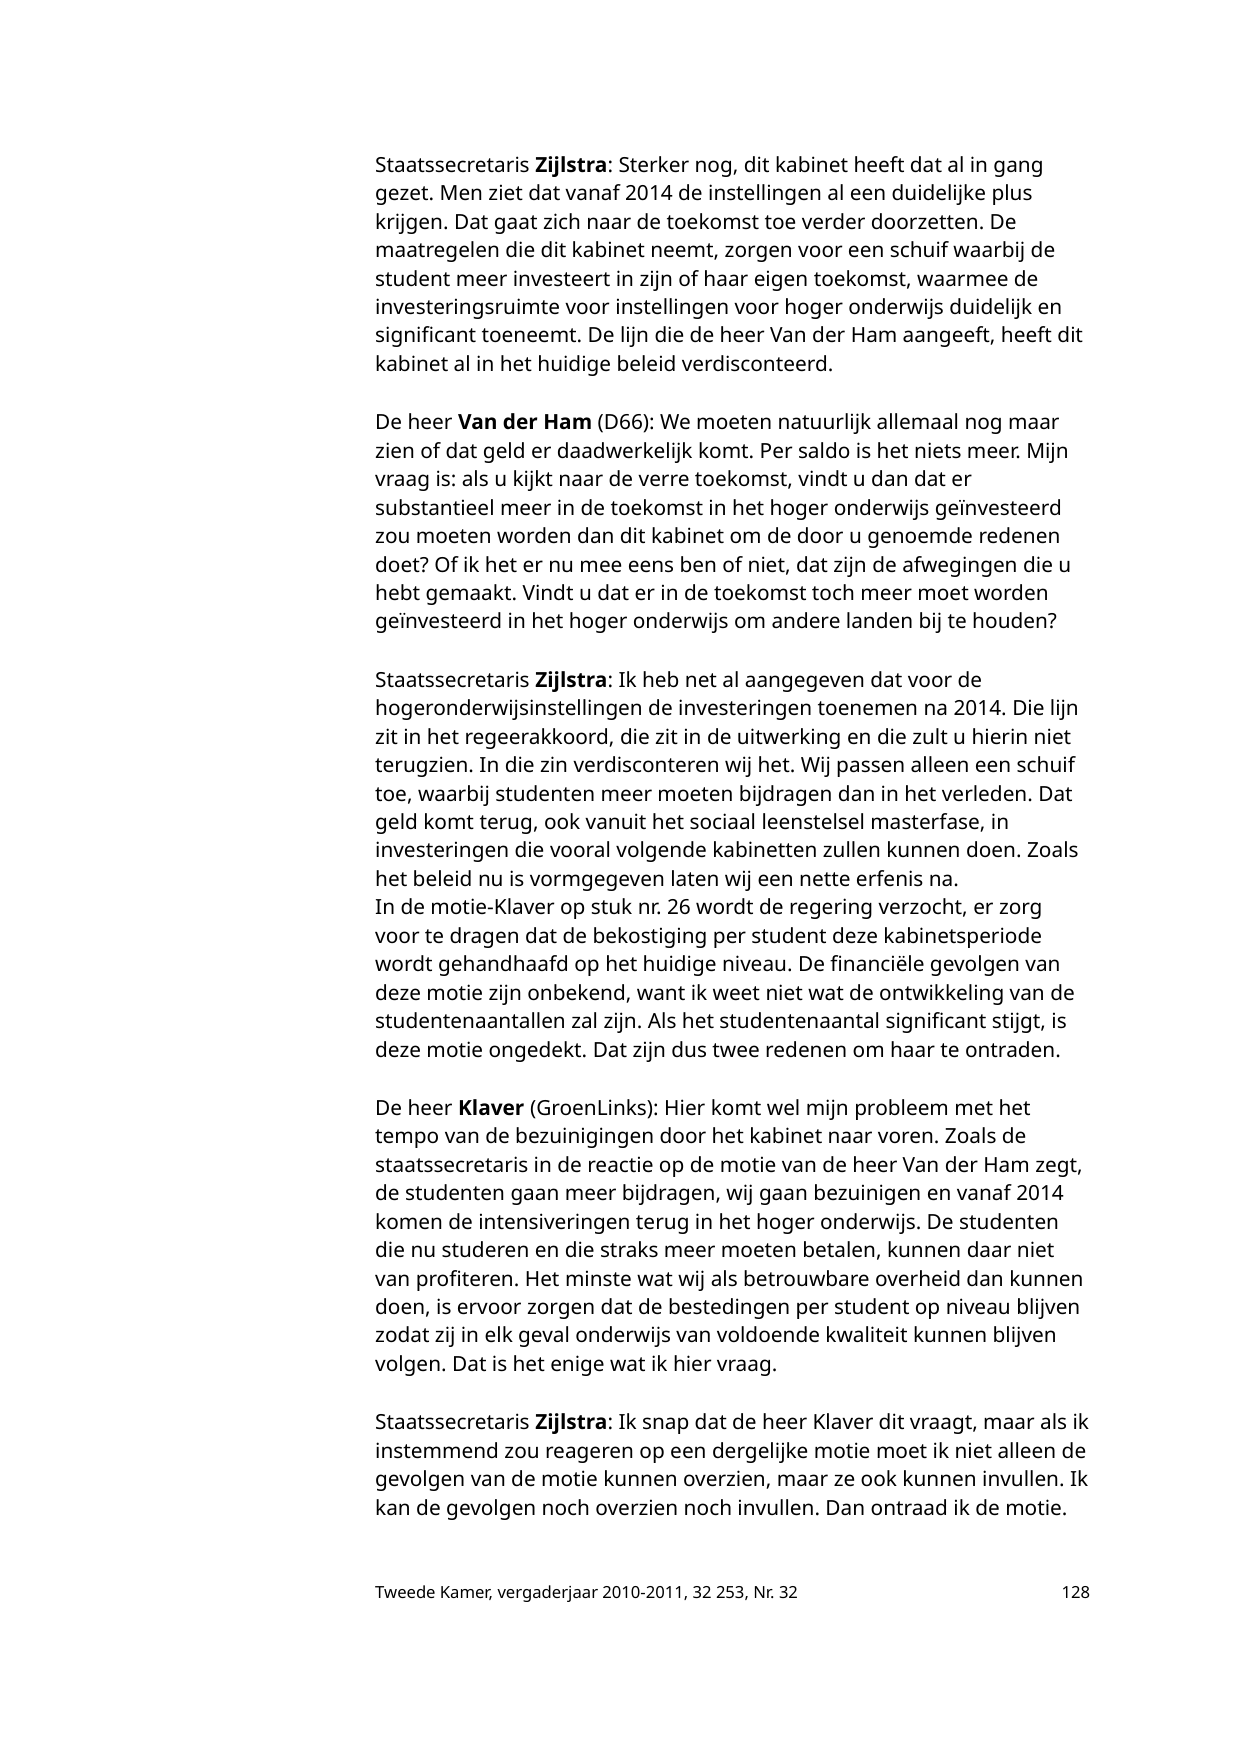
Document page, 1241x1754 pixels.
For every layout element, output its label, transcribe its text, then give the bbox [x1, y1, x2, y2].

text De heer Van der Ham (D66): We moeten natuurlijk allemaal nog maar zien of dat geld er daadwerkelijk komt. Per saldo is het niets meer. Mijn vraag is: als u kijkt naar de verre toekomst, vindt u dan dat er substantieel meer in de toekomst in het hoger onderwijs geïnvesteerd zou moeten worden dan dit kabinet om de door u genoemde redenen doet? Of ik het er nu mee eens ben of niet, dat zijn de afwegingen die u hebt gemaakt. Vindt u dat er in de toekomst toch meer moet worden geïnvesteerd in het hoger onderwijs om andere landen bij te houden? [375, 407, 1090, 635]
text Staatssecretaris Zijlstra: Sterker nog, dit kabinet heeft dat al in gang gezet. Men ziet dat vanaf 2014 de instellingen al een duidelijke plus krijgen. Dat gaat zich naar de toekomst toe verder doorzetten. De maatregelen die dit kabinet neemt, zorgen voor een schuif waarbij de student meer investeert in zijn of haar eigen toekomst, waarmee de investeringsruimte voor instellingen voor hoger onderwijs duidelijk en significant toeneemt. De lijn die de heer Van der Ham aangeeft, heeft dit kabinet al in het huidige beleid verdisconteerd. [375, 150, 1090, 377]
text Staatssecretaris Zijlstra: Ik snap dat de heer Klaver dit vraagt, maar als ik instemmend zou reageren op een dergelijke motie moet ik niet alleen de gevolgen van de motie kunnen overzien, maar ze ook kunnen invullen. Ik kan de gevolgen noch overzien noch invullen. Dan ontraad ik de motie. [375, 1407, 1090, 1521]
text Staatssecretaris Zijlstra: Ik heb net al aangegeven dat voor de hogeronderwijsinstellingen de investeringen toenemen na 2014. Die lijn zit in het regeerakkoord, die zit in de uitwerking en die zult u hierin niet terugzien. In die zin verdisconteren wij het. Wij passen alleen een schuif toe, waarbij studenten meer moeten bijdragen dan in het verleden. Dat geld komt terug, ook vanuit het sociaal leenstelsel masterfase, in investeringen die vooral volgende kabinetten zullen kunnen doen. Zoals het beleid nu is vormgegeven laten wij een nette erfenis na. [375, 665, 1090, 892]
text In de motie-Klaver op stuk nr. 26 wordt de regering verzocht, er zorg voor te dragen dat de bekostiging per student deze kabinetsperiode wordt gehandhaafd op het huidige niveau. De financiële gevolgen van deze motie zijn onbekend, want ik weet niet wat de ontwikkeling van de studentenaantallen zal zijn. Als het studentenaantal significant stijgt, is deze motie ongedekt. Dat zijn dus twee redenen om haar te ontraden. [375, 892, 1090, 1063]
text De heer Klaver (GroenLinks): Hier komt wel mijn probleem met het tempo van de bezuinigingen door het kabinet naar voren. Zoals de staatssecretaris in de reactie op de motie van de heer Van der Ham zegt, de studenten gaan meer bijdragen, wij gaan bezuinigen en vanaf 2014 komen de intensiveringen terug in het hoger onderwijs. De studenten die nu studeren en die straks meer moeten betalen, kunnen daar niet van profiteren. Het minste wat wij als betrouwbare overheid dan kunnen doen, is ervoor zorgen dat de bestedingen per student op niveau blijven zodat zij in elk geval onderwijs van voldoende kwaliteit kunnen blijven volgen. Dat is het enige wat ik hier vraag. [375, 1093, 1090, 1377]
